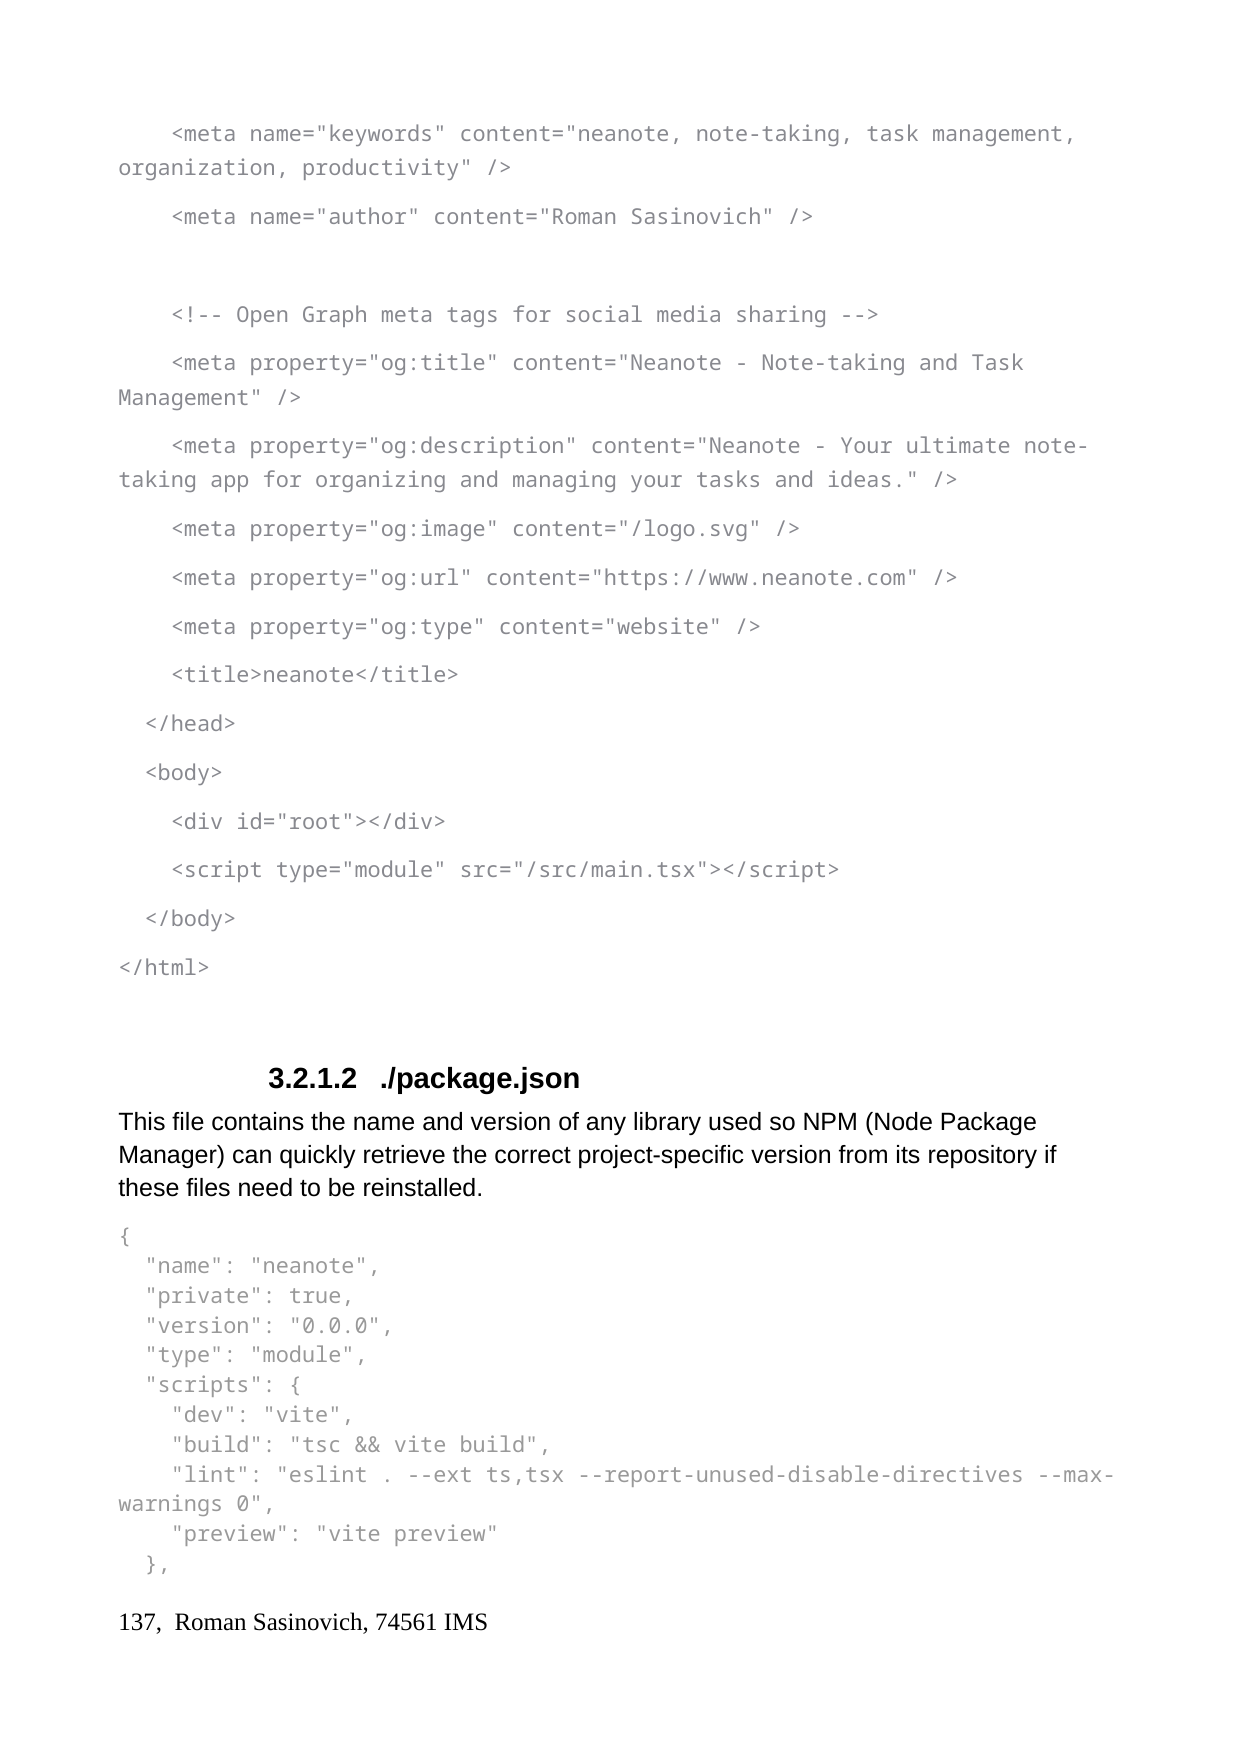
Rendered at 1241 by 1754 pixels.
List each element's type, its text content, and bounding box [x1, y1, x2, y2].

text <meta property="og:title" content="Neanote - Note-taking and Task Management" /> [118, 347, 1122, 411]
text "version": "0.0.0", [118, 1309, 1122, 1339]
text <meta property="og:description" content="Neanote - Your ultimate note-taking app for organizing and managing your tasks and ideas." /> [118, 430, 1122, 494]
text <body> [118, 757, 1122, 787]
text "build": "tsc && vite build", [118, 1429, 1122, 1458]
text <meta name="keywords" content="neanote, note-taking, task management, organization, productivity" /> [118, 118, 1122, 182]
text }, [118, 1548, 1122, 1578]
text "type": "module", [118, 1339, 1122, 1369]
text </html> [118, 952, 1122, 982]
text <meta name="author" content="Roman Sasinovich" /> [118, 201, 1122, 231]
text <meta property="og:type" content="website" /> [118, 611, 1122, 640]
text <script type="module" src="/src/main.tsx"></script> [118, 854, 1122, 884]
text This file contains the name and version of any library used so NPM (Node Package Manager) can quickly retrieve the correct project-specific version from its repository if these files need to be reinstalled. [118, 1107, 1122, 1201]
text "scripts": { [118, 1369, 1122, 1399]
subtitle ./package.json [268, 1061, 1122, 1094]
text </body> [118, 903, 1122, 933]
text <title>neanote</title> [118, 659, 1122, 689]
text { [118, 1220, 1122, 1250]
text <div id="root"></div> [118, 806, 1122, 835]
text "private": true, [118, 1280, 1122, 1309]
text </head> [118, 708, 1122, 738]
text "preview": "vite preview" [118, 1518, 1122, 1548]
text <meta property="og:image" content="/logo.svg" /> [118, 513, 1122, 543]
text <meta property="og:url" content="https://www.neanote.com" /> [118, 562, 1122, 592]
text <!-- Open Graph meta tags for social media sharing --> [118, 298, 1122, 328]
text "dev": "vite", [118, 1399, 1122, 1429]
text "lint": "eslint . --ext ts,tsx --report-unused-disable-directives --max-warnings 0", [118, 1458, 1122, 1518]
text "name": "neanote", [118, 1250, 1122, 1280]
